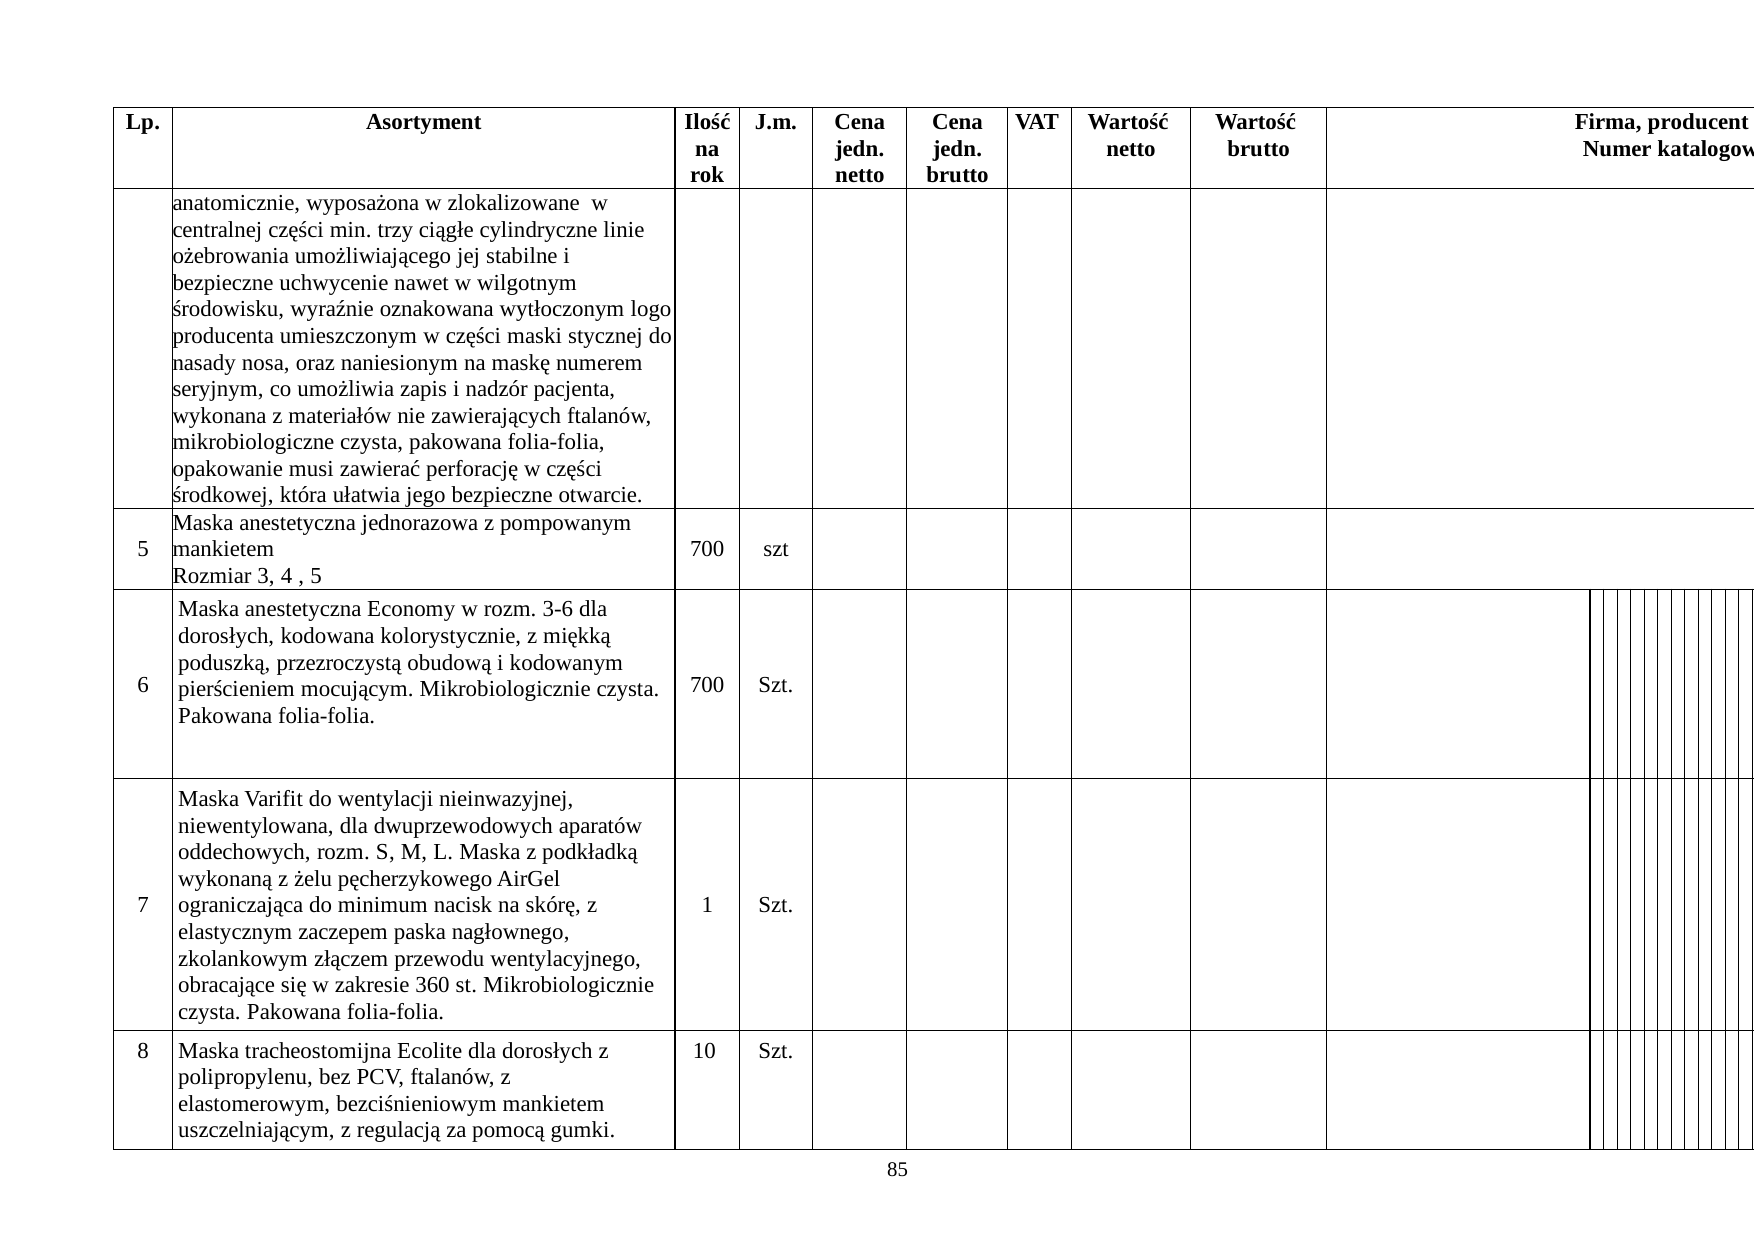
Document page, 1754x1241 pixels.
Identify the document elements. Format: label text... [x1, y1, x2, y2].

table_cell 10 [676, 1031, 739, 1149]
table_cell [1685, 1031, 1698, 1149]
table_cell Maska anestetyczna jednorazowa z pompowanym mankietem Rozmiar 3, 4 , 5 [173, 509, 674, 588]
table_cell [1631, 779, 1644, 1030]
table_cell [1072, 779, 1190, 1030]
table_cell [1712, 779, 1725, 1030]
table_cell [1618, 1031, 1630, 1149]
table_cell Szt. [740, 1031, 812, 1149]
table_cell [1726, 590, 1738, 778]
table_cell [1712, 590, 1725, 778]
table_cell [1726, 1031, 1738, 1149]
table_cell 8 [114, 1031, 172, 1149]
table_cell [813, 779, 906, 1030]
table_cell Szt. [740, 590, 812, 778]
table_cell [1604, 1031, 1617, 1149]
table_cell [1604, 590, 1617, 778]
table_cell [1672, 590, 1684, 778]
table_header J.m. [740, 108, 812, 188]
table_cell 5 [114, 509, 172, 588]
table_header Asortyment [173, 108, 674, 188]
table_cell [1072, 590, 1190, 778]
table_cell [907, 1031, 1007, 1149]
table_cell [1072, 1031, 1190, 1149]
table_cell [1327, 779, 1589, 1030]
table_header Cena jedn. brutto [907, 108, 1007, 188]
table_header Wartość netto [1072, 108, 1190, 188]
table_header VAT [1008, 108, 1071, 188]
table_cell [1604, 779, 1617, 1030]
table_cell [1672, 1031, 1684, 1149]
table_cell [1072, 189, 1190, 508]
table_header Ilość na rok [676, 108, 739, 188]
table_cell Maska tracheostomijna Ecolite dla dorosłych z polipropylenu, bez PCV, ftalanów, z elastomerowym, bezciśnieniowym mankietem uszczelniającym, z regulacją za pomocą gumki. [173, 1031, 674, 1149]
table_cell [1672, 779, 1684, 1030]
table_cell 6 [114, 590, 172, 778]
table_cell szt [740, 509, 812, 588]
table_cell [1645, 779, 1657, 1030]
table_cell [1699, 1031, 1711, 1149]
table_cell [1618, 779, 1630, 1030]
table_cell [1658, 590, 1671, 778]
table_cell [1658, 779, 1671, 1030]
table_cell [1699, 590, 1711, 778]
table_cell [1327, 509, 1754, 588]
table_cell anatomicznie, wyposażona w zlokalizowane w centralnej części min. trzy ciągłe cylindryczne linie ożebrowania umożliwiającego jej stabilne i bezpieczne uchwycenie nawet w wilgotnym środowisku, wyraźnie oznakowana wytłoczonym logo producenta umieszczonym w części maski stycznej do nasady nosa, oraz naniesionym na maskę numerem seryjnym, co umożliwia zapis i nadzór pacjenta, wykonana z materiałów nie zawierających ftalanów, mikrobiologiczne czysta, pakowana folia-folia, opakowanie musi zawierać perforację w części środkowej, która ułatwia jego bezpieczne otwarcie. [173, 189, 674, 508]
table_cell 700 [676, 590, 739, 778]
table_cell Szt. [740, 779, 812, 1030]
table_cell [1191, 509, 1326, 588]
table_cell [1658, 1031, 1671, 1149]
table_cell [1645, 590, 1657, 778]
table_cell [1008, 590, 1071, 778]
table_cell [1726, 779, 1738, 1030]
table_cell [1072, 509, 1190, 588]
table_cell [1327, 590, 1589, 778]
table_cell [1739, 1031, 1752, 1149]
table_cell [1685, 779, 1698, 1030]
table_cell [813, 189, 906, 508]
table_cell [907, 779, 1007, 1030]
table_cell [1618, 590, 1630, 778]
table_cell 700 [676, 509, 739, 588]
table_cell [813, 1031, 906, 1149]
table_cell [740, 189, 812, 508]
table_cell [907, 509, 1007, 588]
table_cell [1631, 1031, 1644, 1149]
table_cell [1699, 779, 1711, 1030]
table_cell [1191, 779, 1326, 1030]
table_cell Maska anestetyczna Economy w rozm. 3-6 dla dorosłych, kodowana kolorystycznie, z miękką poduszką, przezroczystą obudową i kodowanym pierścieniem mocującym. Mikrobiologicznie czysta. Pakowana folia-folia. [173, 590, 674, 778]
table_cell [676, 189, 739, 508]
table_cell [1712, 1031, 1725, 1149]
table_cell [907, 590, 1007, 778]
table_cell [1008, 509, 1071, 588]
table_cell [1008, 779, 1071, 1030]
table_cell [1327, 1031, 1589, 1149]
table_cell [1591, 779, 1603, 1030]
table_cell [114, 189, 172, 508]
table_cell [1685, 590, 1698, 778]
table_header Wartość brutto [1191, 108, 1326, 188]
table_cell [813, 590, 906, 778]
table_cell 7 [114, 779, 172, 1030]
table_cell [813, 509, 906, 588]
table_cell [1191, 189, 1326, 508]
table_cell [1591, 590, 1603, 778]
table_cell [1008, 189, 1071, 508]
table_cell [1645, 1031, 1657, 1149]
table_cell [1631, 590, 1644, 778]
table_cell [1739, 779, 1752, 1030]
table_cell [1739, 590, 1752, 778]
table_header Firma, producent Numer katalogowy [1327, 108, 1754, 188]
table_header Lp. [114, 108, 172, 188]
table_header Cena jedn. netto [813, 108, 906, 188]
table_cell Maska Varifit do wentylacji nieinwazyjnej, niewentylowana, dla dwuprzewodowych aparatów oddechowych, rozm. S, M, L. Maska z podkładką wykonaną z żelu pęcherzykowego AirGel ograniczająca do minimum nacisk na skórę, z elastycznym zaczepem paska nagłownego, zkolankowym złączem przewodu wentylacyjnego, obracające się w zakresie 360 st. Mikrobiologicznie czysta. Pakowana folia-folia. [173, 779, 674, 1030]
table_cell [1191, 590, 1326, 778]
table_cell [1008, 1031, 1071, 1149]
table_cell [907, 189, 1007, 508]
table_cell [1191, 1031, 1326, 1149]
table_cell [1327, 189, 1754, 508]
table_cell 1 [676, 779, 739, 1030]
table_cell [1591, 1031, 1603, 1149]
